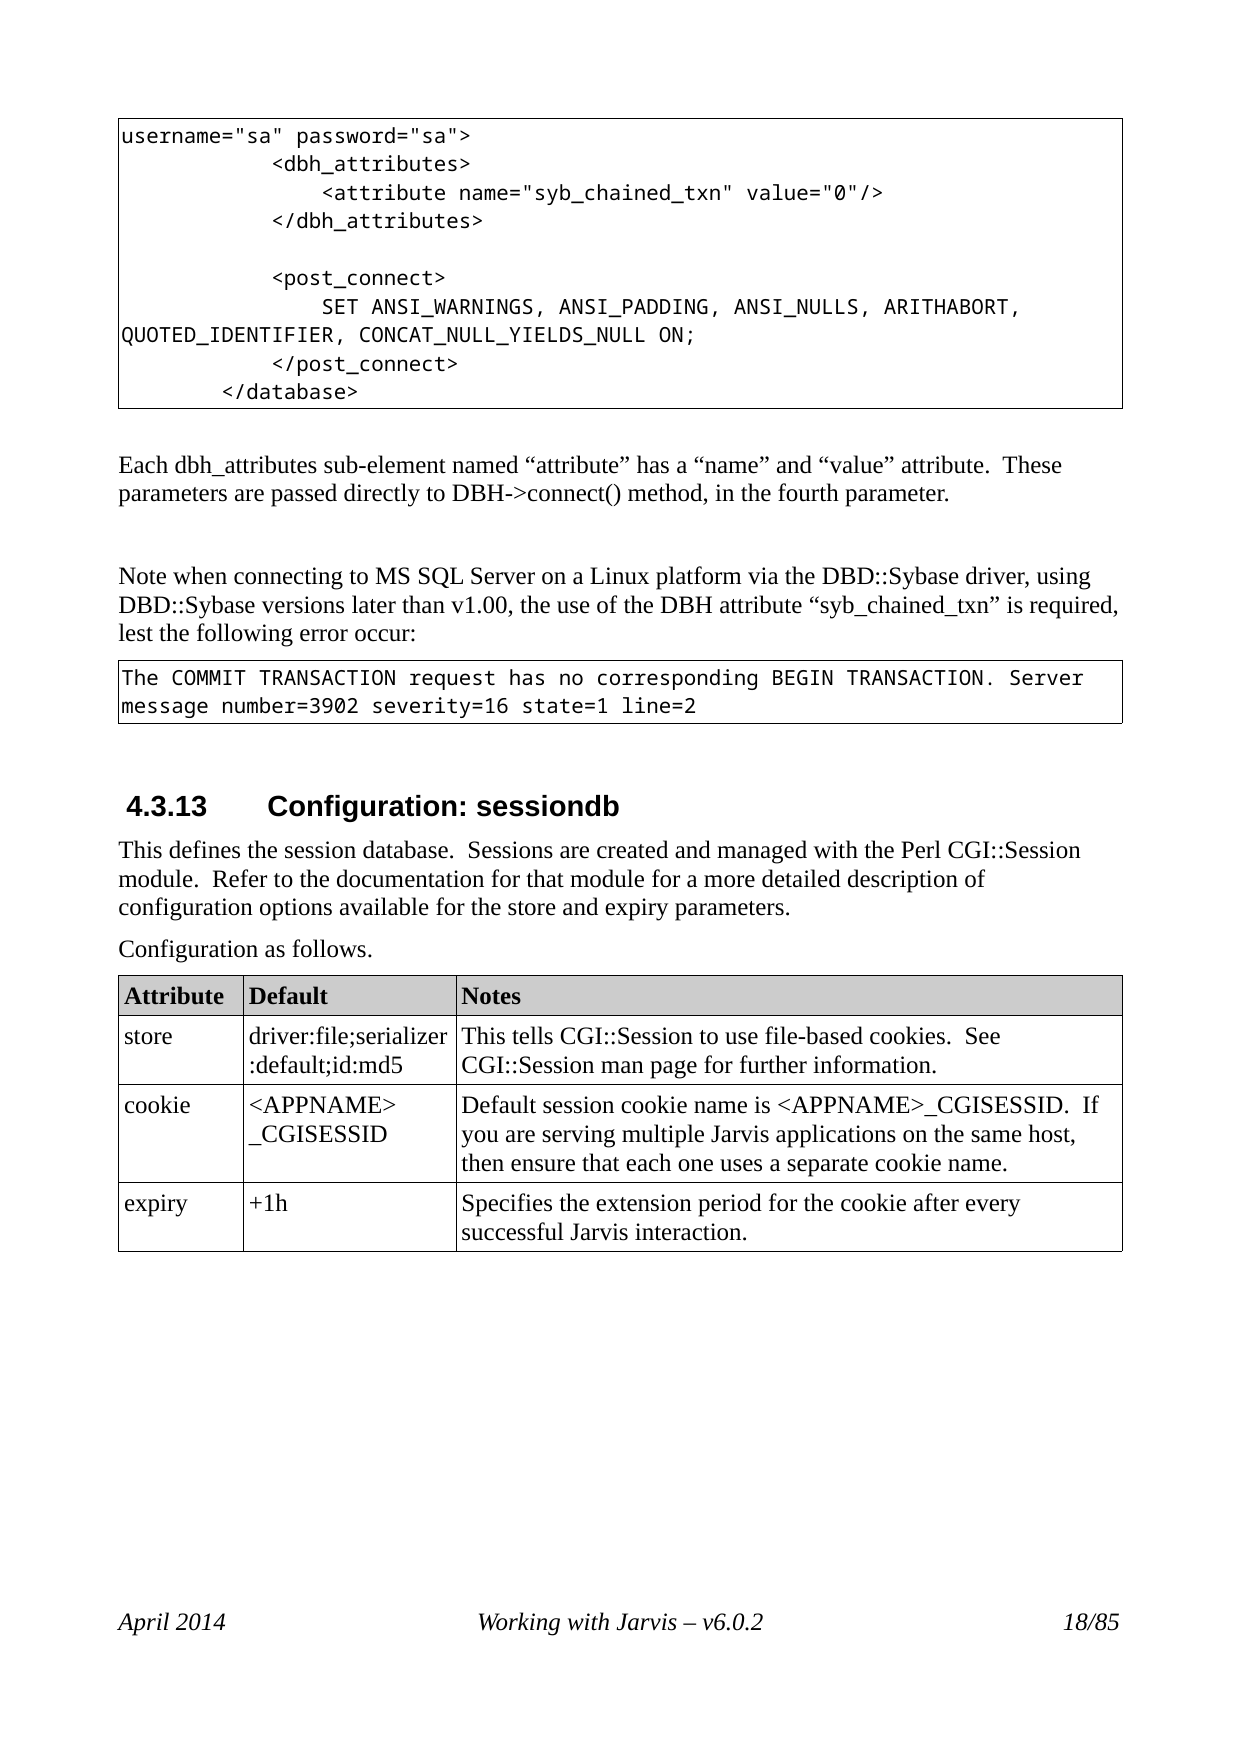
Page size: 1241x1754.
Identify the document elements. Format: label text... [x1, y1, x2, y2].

table_cell This tells CGI::Session to use file-based cookies. See CGI::Session man page for further information. [457, 1016, 1122, 1084]
text username="sa" password="sa"> [119, 119, 1122, 147]
table_cell Specifies the extension period for the cookie after every successful Jarvis interaction. [457, 1183, 1122, 1251]
table_header Notes [457, 976, 1122, 1015]
text Note when connecting to MS SQL Server on a Linux platform via the DBD::Sybase driver, using DBD::Sybase versions later than v1.00, the use of the DBH attribute “syb_chained_txn” is required, lest the following error occur: [118, 561, 1122, 647]
text <dbh_attributes> [119, 147, 1122, 175]
table_cell driver:file;serializer :default;id:md5 [244, 1016, 456, 1084]
table_cell expiry [119, 1183, 243, 1251]
table_header Attribute [119, 976, 243, 1015]
table_cell cookie [119, 1085, 243, 1182]
text </post_connect> [119, 346, 1122, 374]
table_cell +1h [244, 1183, 456, 1251]
text </database> [119, 374, 1122, 408]
table_header Default [244, 976, 456, 1015]
subtitle Configuration: sessiondb [118, 789, 1122, 822]
text <post_connect> [119, 260, 1122, 289]
table_cell <APPNAME> _CGISESSID [244, 1085, 456, 1182]
text This defines the session database. Sessions are created and managed with the Perl CGI::Session module. Refer to the documentation for that module for a more detailed description of configuration options available for the store and expiry parameters. [118, 835, 1122, 921]
text Each dbh_attributes sub-element named “attribute” has a “name” and “value” attribute. These parameters are passed directly to DBH->connect() method, in the fourth parameter. [118, 450, 1122, 507]
table_cell Default session cookie name is <APPNAME>_CGISESSID. If you are serving multiple Jarvis applications on the same host, then ensure that each one uses a separate cookie name. [457, 1085, 1122, 1182]
text The COMMIT TRANSACTION request has no corresponding BEGIN TRANSACTION. Server message number=3902 severity=16 state=1 line=2 [119, 661, 1122, 723]
text <attribute name="syb_chained_txn" value="0"/> [119, 175, 1122, 203]
table_cell store [119, 1016, 243, 1084]
text </dbh_attributes> [119, 203, 1122, 235]
text Configuration as follows. [118, 934, 1122, 962]
text SET ANSI_WARNINGS, ANSI_PADDING, ANSI_NULLS, ARITHABORT, QUOTED_IDENTIFIER, CONCAT_NULL_YIELDS_NULL ON; [119, 289, 1122, 346]
